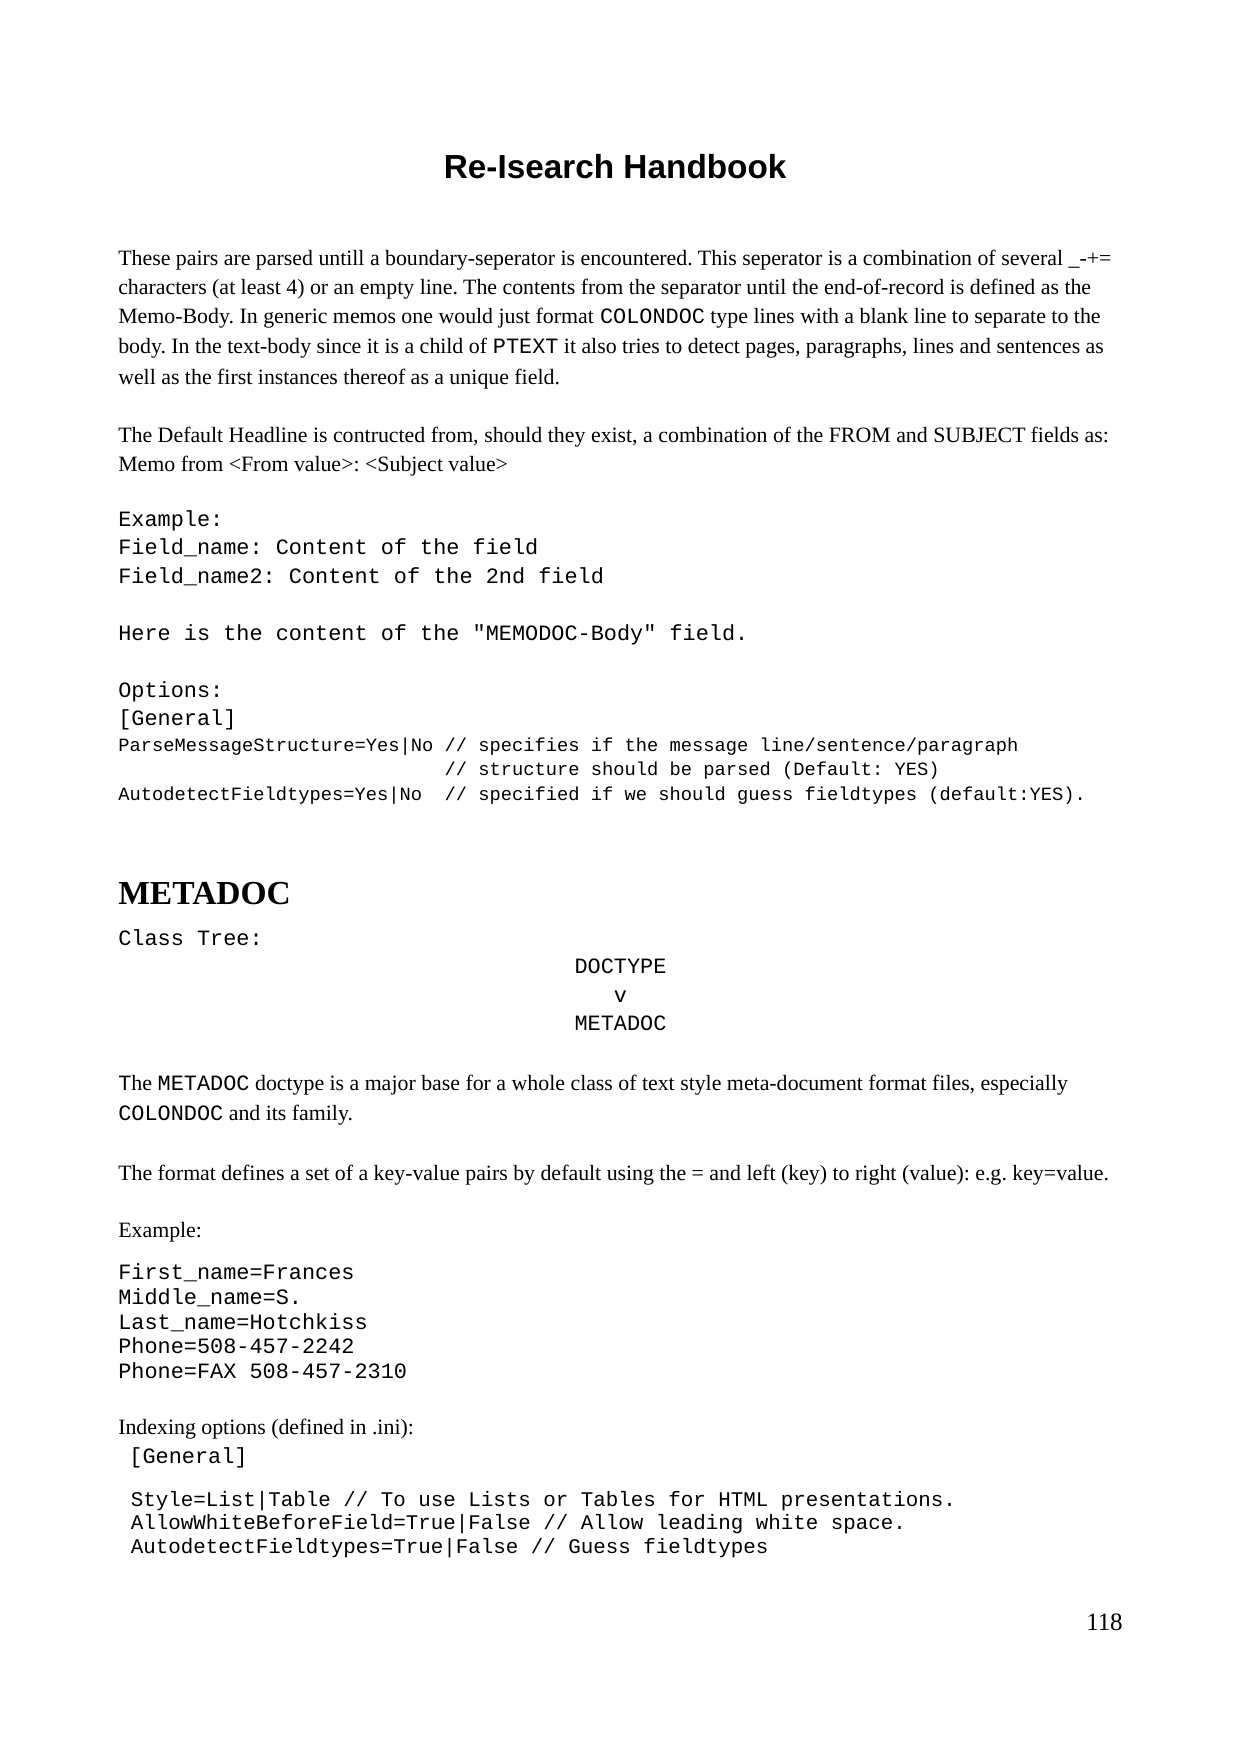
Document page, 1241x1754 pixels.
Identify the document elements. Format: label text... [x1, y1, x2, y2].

text Phone=508-457-2242 [118, 1336, 1122, 1360]
text Last_name=Hotchkiss [118, 1311, 1122, 1336]
text AutodetectFieldtypes=True|False // Guess fieldtypes [118, 1536, 1122, 1559]
text Example: [118, 1217, 1122, 1242]
text The Default Headline is contructed from, should they exist, a combination of the FROM and SUBJECT fields as: [118, 422, 1122, 447]
text Here is the content of the "MEMODOC-Body" field. [118, 622, 1122, 647]
text Field_name: Content of the field [118, 537, 1122, 561]
text v [118, 984, 1122, 1009]
text ParseMessageStructure=Yes|No // specifies if the message line/sentence/paragraph [118, 736, 1122, 757]
text // structure should be parsed (Default: YES) [118, 760, 1122, 781]
text AllowWhiteBeforeField=True|False // Allow leading white space. [118, 1512, 1122, 1536]
text The format defines a set of a key-value pairs by default using the = and left (key) to right (value): e.g. key=value. [118, 1160, 1122, 1185]
text METADOC [118, 1013, 1122, 1037]
text First_name=Frances [118, 1261, 1122, 1286]
text [General] [118, 707, 1122, 732]
text These pairs are parsed untill a boundary-seperator is encountered. This seperator is a combination of several _-+= characters (at least 4) or an empty line. The contents from the separator until the end-of-record is defined as the Memo-Body. In generic memos one would just format COLONDOC type lines with a blank line to separate to the body. In the text-body since it is a child of PTEXT it also tries to detect pages, paragraphs, lines and sentences as well as the first instances thereof as a unique field. [118, 245, 1122, 389]
text Indexing options (defined in .ini): [118, 1414, 1122, 1439]
text AutodetectFieldtypes=Yes|No // specified if we should guess fieldtypes (default:YES). [118, 784, 1122, 806]
text Style=List|Table // To use Lists or Tables for HTML presentations. [118, 1489, 1122, 1512]
text [General] [118, 1443, 1122, 1470]
text Middle_name=S. [118, 1286, 1122, 1311]
subtitle METADOC [118, 873, 1122, 915]
text Class Tree: [118, 927, 1122, 952]
text Memo from <From value>: <Subject value> [118, 451, 1122, 476]
text The METADOC doctype is a major base for a whole class of text style meta-document format files, especially COLONDOC and its family. [118, 1069, 1122, 1127]
text Field_name2: Content of the 2nd field [118, 565, 1122, 590]
text Phone=FAX 508-457-2310 [118, 1360, 1122, 1385]
text Options: [118, 679, 1122, 704]
text Example: [118, 508, 1122, 533]
text DOCTYPE [118, 956, 1122, 981]
